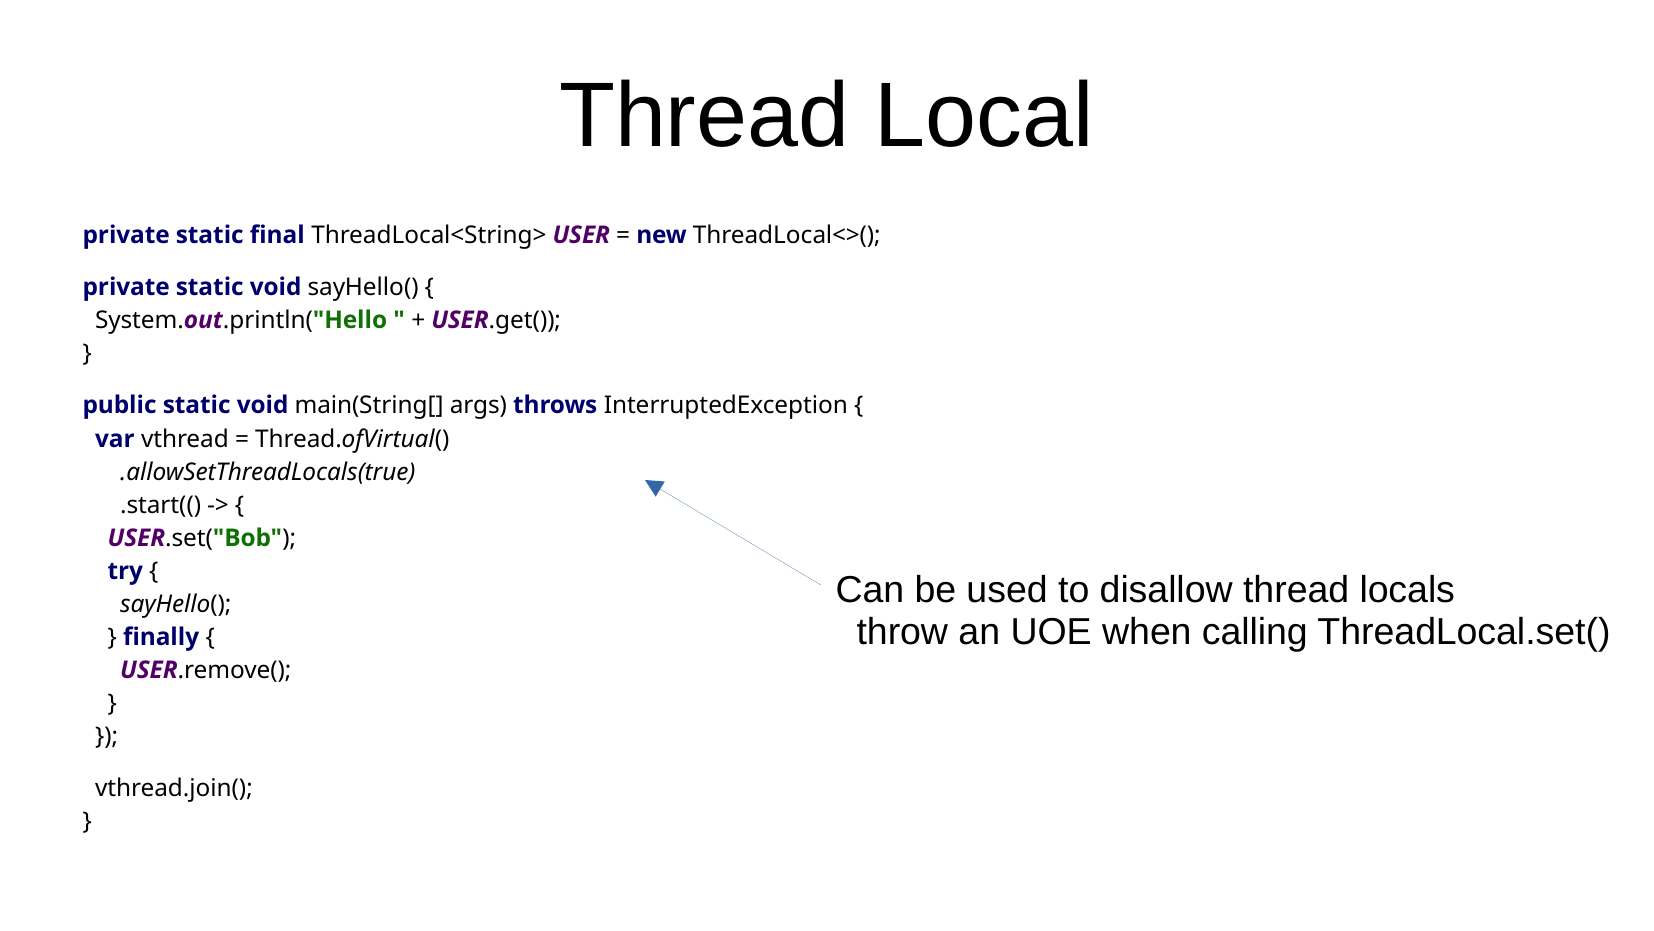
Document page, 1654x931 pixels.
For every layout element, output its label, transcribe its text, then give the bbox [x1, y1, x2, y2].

list private static final ThreadLocal<String> USER = new ThreadLocal<>(); private static void sayHello() { System.out.println("Hello " + USER.get()); } public static void main(String[] args) throws InterruptedException { var vthread = Thread.ofVirtual() .allowSetThreadLocals(true) .start(() -> { USER.set("Bob"); try { sayHello(); } finally { USER.remove(); } }); vthread.join(); } [82, 217, 1571, 841]
text_box Can be used to disallow thread locals throw an UOE when calling ThreadLocal.set() [820, 561, 1626, 661]
title Thread Local [63, 12, 1590, 218]
